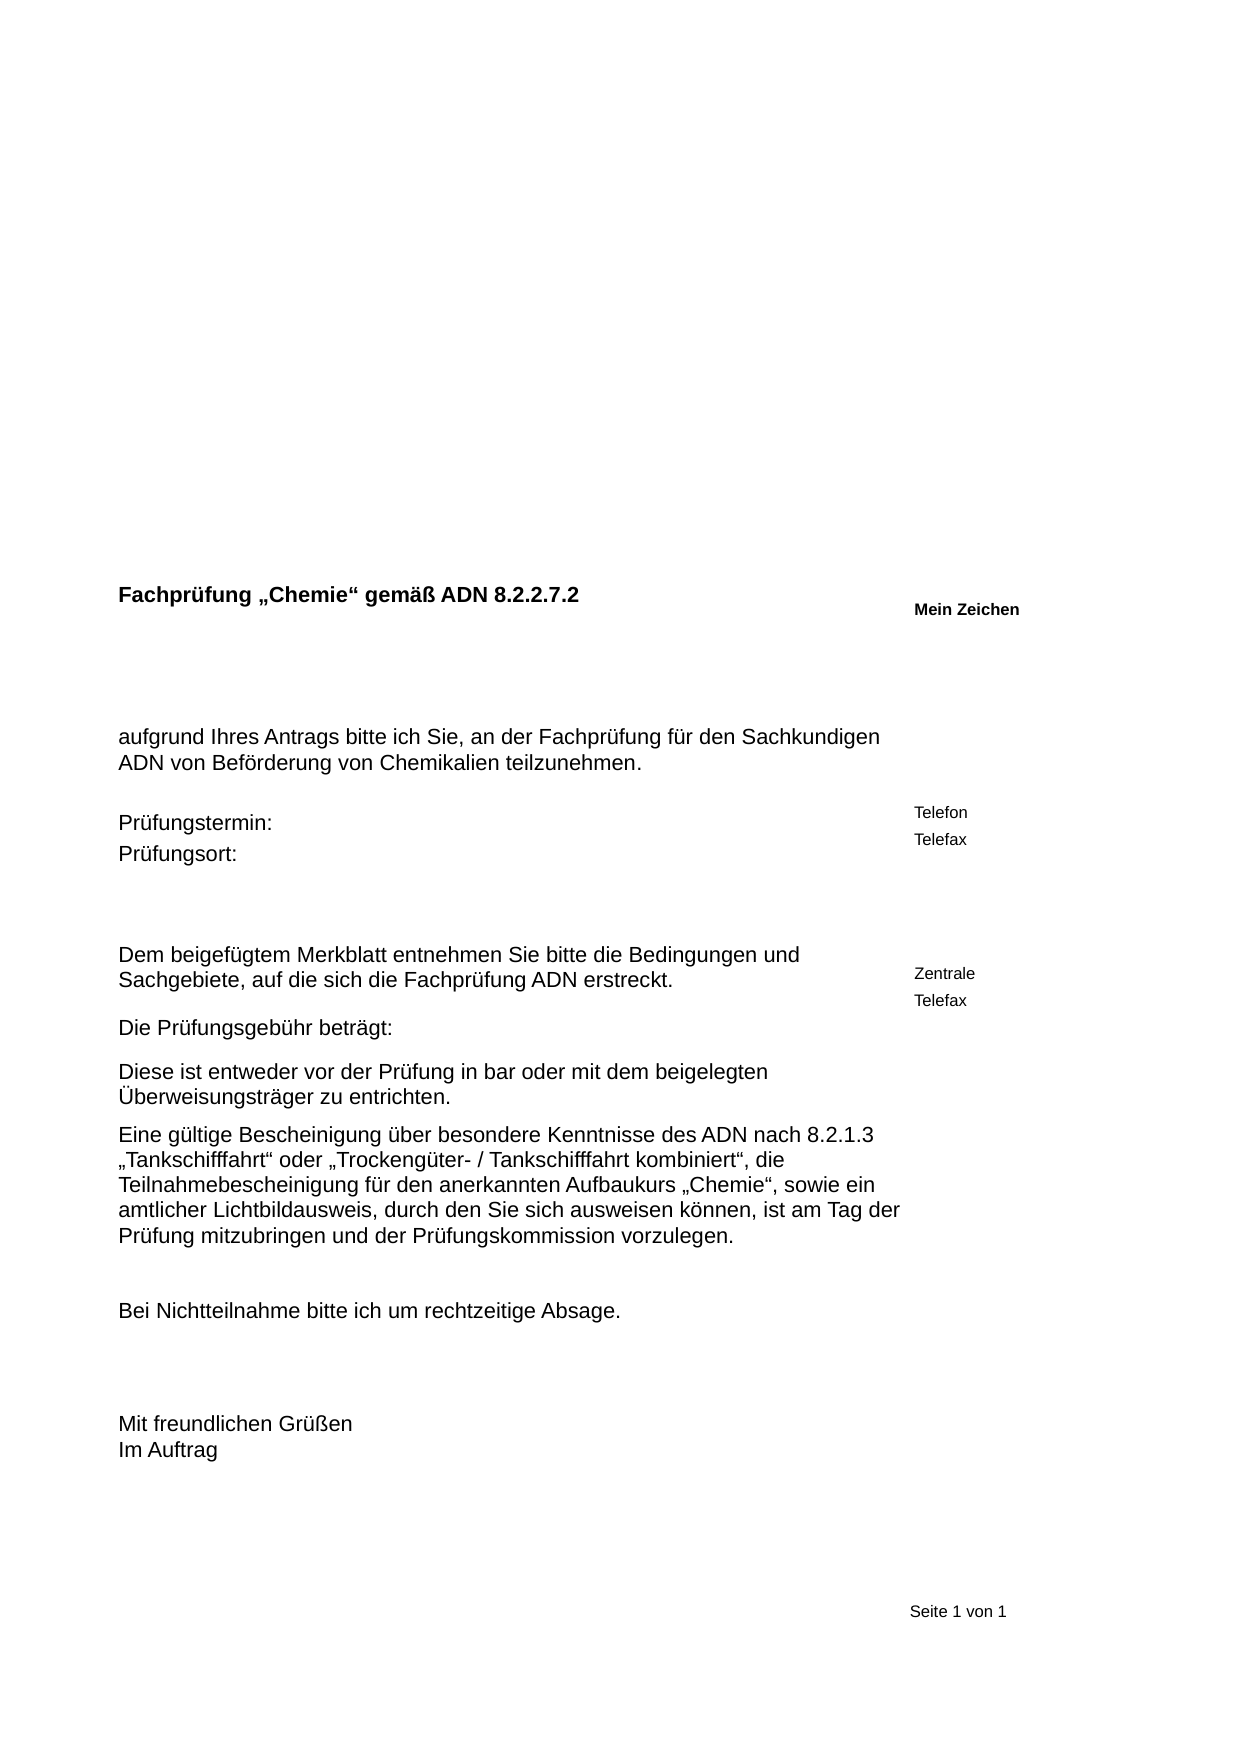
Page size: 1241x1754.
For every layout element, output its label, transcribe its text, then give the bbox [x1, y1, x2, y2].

text Bei Nichtteilnahme bitte ich um rechtzeitige Absage. [118, 1298, 909, 1323]
text [629, 1005, 909, 1046]
text Prüfungsort: [118, 841, 276, 867]
text Dem beigefügtem Merkblatt entnehmen Sie bitte die Bedingungen und Sachgebiete, auf die sich die Fachprüfung ADN erstreckt. [118, 942, 909, 992]
text Fachprüfung „Chemie“ gemäß ADN 8.2.2.7.2 [118, 582, 909, 607]
text Telefon [909, 799, 983, 826]
text [828, 841, 909, 867]
text Diese ist entweder vor der Prüfung in bar oder mit dem beigelegten Überweisungsträger zu entrichten. [118, 1059, 909, 1109]
text Prüfungstermin: [118, 800, 279, 841]
text Im Auftrag [118, 1437, 909, 1462]
text [879, 800, 909, 841]
text aufgrund Ihres Antrags bitte ich Sie, an der Fachprüfung für den Sachkundigen ADN von Beförderung von Chemikalien teilzunehmen. [118, 724, 909, 775]
text Seite 1 von 1 [909, 1602, 1175, 1621]
text Telefax [909, 826, 983, 853]
text Telefax [909, 987, 983, 1014]
text Mein Zeichen [909, 597, 1175, 618]
text Mit freundlichen Grüßen [118, 1411, 909, 1437]
text Eine gültige Bescheinigung über besondere Kenntnisse des ADN nach 8.2.1.3 „Tankschifffahrt“ oder „Trockengüter- / Tankschifffahrt kombiniert“, die Teilnahmebescheinigung für den anerkannten Aufbaukurs „Chemie“, sowie ein amtlicher Lichtbildausweis, durch den Sie sich ausweisen können, ist am Tag der Prüfung mitzubringen und der Prüfungskommission vorzulegen. [118, 1122, 909, 1248]
text Die Prüfungsgebühr beträgt: [118, 1005, 393, 1046]
text Zentrale [909, 960, 983, 987]
